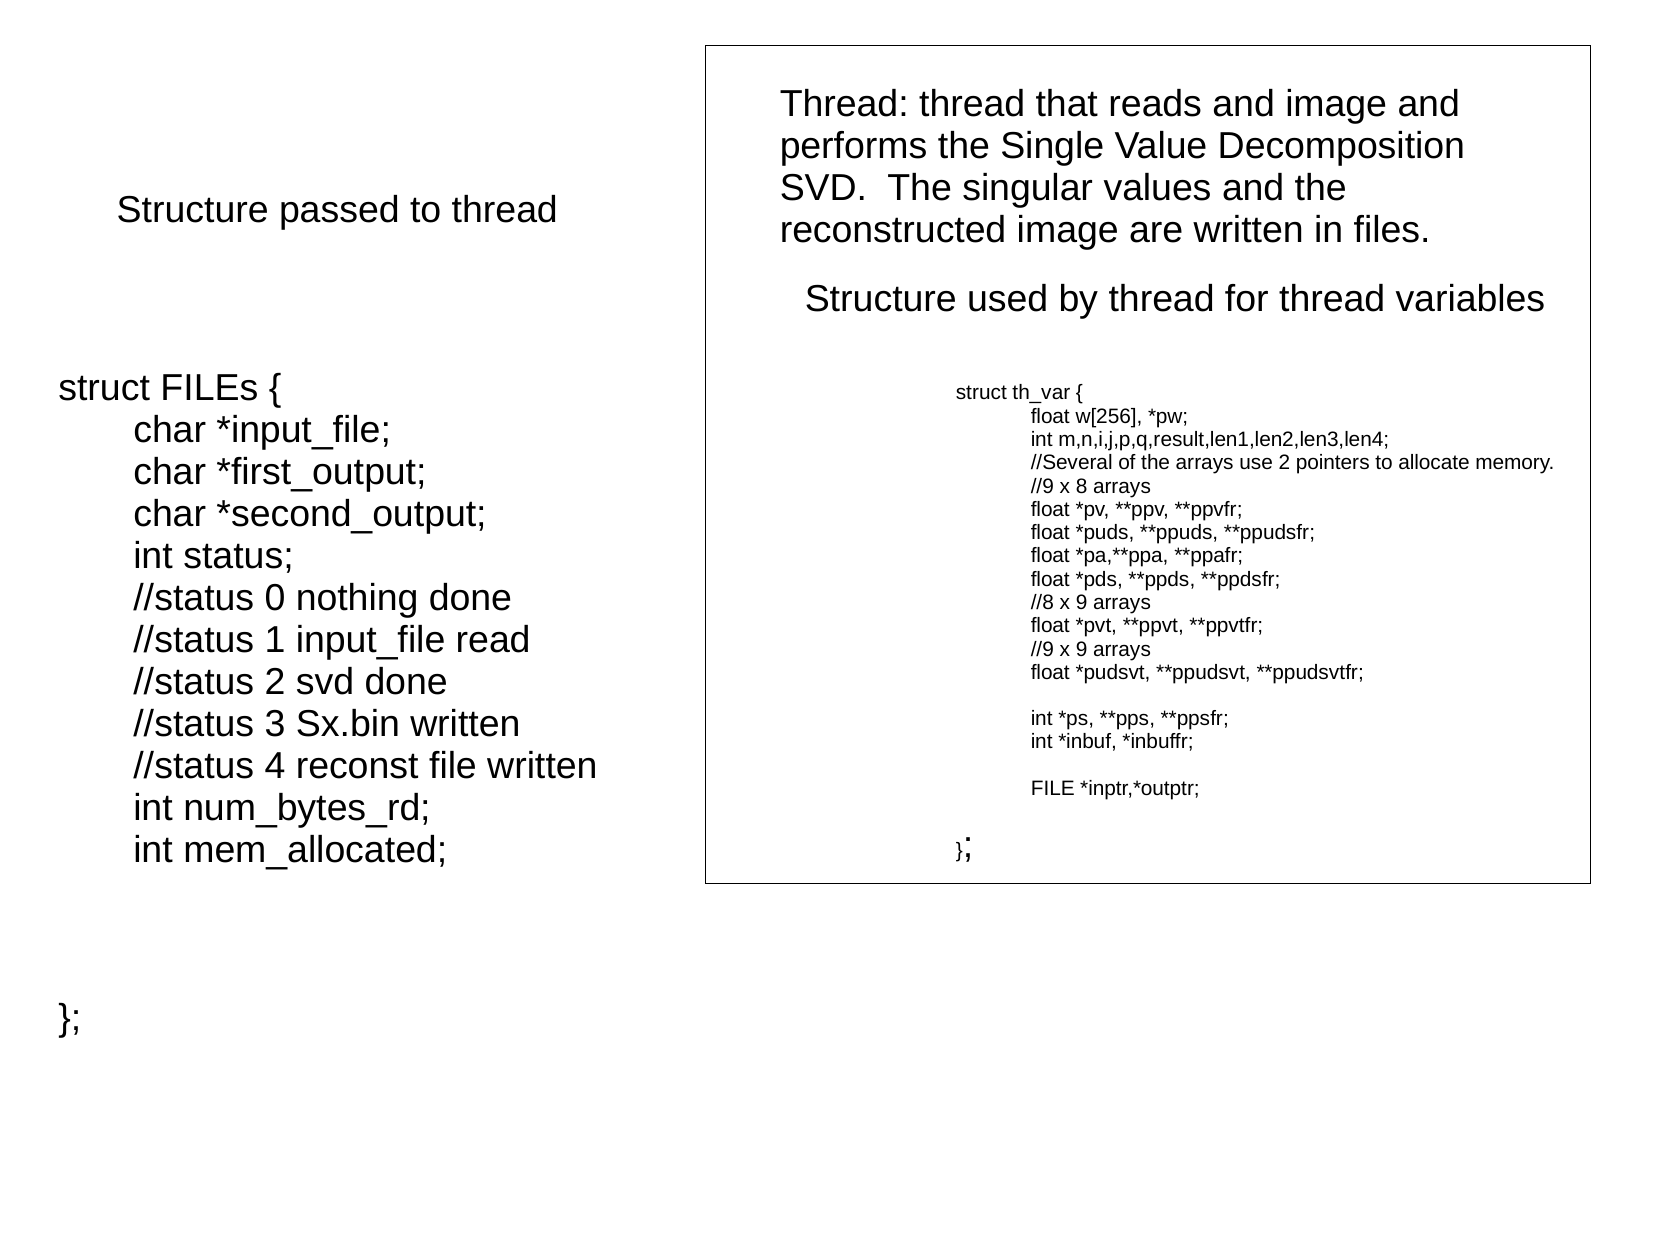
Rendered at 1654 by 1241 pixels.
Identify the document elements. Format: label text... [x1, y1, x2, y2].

text_box struct FILEs { char *input_file; char *first_output; char *second_output; int status; //status 0 nothing done //status 1 input_file read //status 2 svd done //status 3 Sx.bin written //status 4 reconst file written int num_bytes_rd; int mem_allocated; }; [43, 359, 613, 1047]
text_box Structure used by thread for thread variables [790, 270, 1561, 327]
text_box Structure passed to thread [101, 180, 573, 238]
text_box Thread: thread that reads and image and performs the Single Value Decomposition SVD. The singular values and the reconstructed image are written in files. [765, 75, 1491, 258]
text_box struct th_var { float w[256], *pw; int m,n,i,j,p,q,result,len1,len2,len3,len4; //Several of the arrays use 2 pointers to allocate memory. //9 x 8 arrays float *pv, **ppv, **ppvfr; float *puds, **ppuds, **ppudsfr; float *pa,**ppa, **ppafr; float *pds, **ppds, **ppdsfr; //8 x 9 arrays float *pvt, **ppvt, **ppvtfr; //9 x 9 arrays float *pudsvt, **ppudsvt, **ppudsvtfr; int *ps, **pps, **ppsfr; int *inbuf, *inbuffr; FILE *inptr,*outptr; }; [941, 373, 1575, 873]
